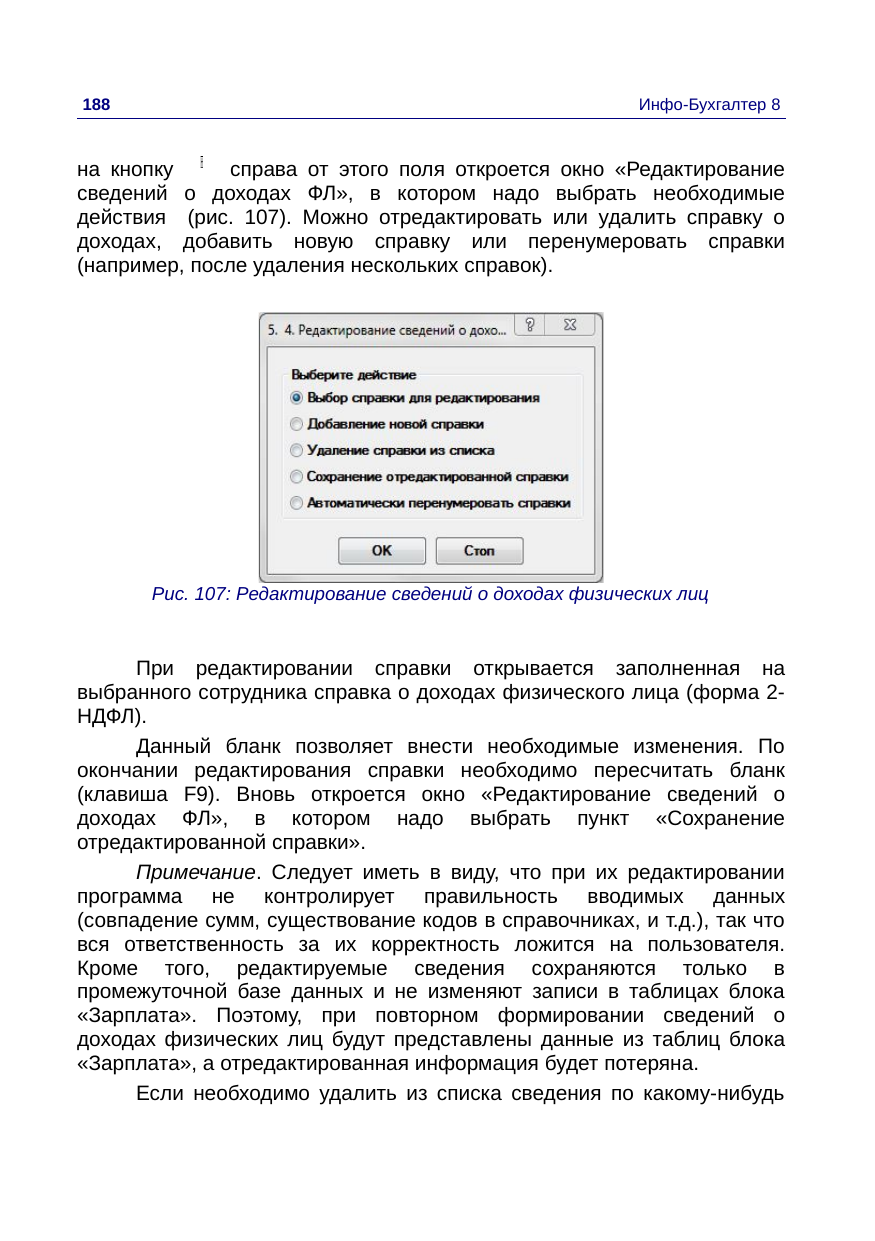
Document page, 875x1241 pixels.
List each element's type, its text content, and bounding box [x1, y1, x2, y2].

text Рис. 107: Редактирование сведений о доходах физических лиц [137, 325, 725, 604]
text на кнопку справа от этого поля откроется окно «Редактирование сведений о доходах ФЛ», в котором надо выбрать необходимые действия (рис. 107). Можно отредактировать или удалить справку о доходах, добавить новую справку или перенумеровать справки (например, после удаления нескольких справок). [77, 147, 786, 277]
text Если необходимо удалить из списка сведения по какому-нибудь [77, 1081, 786, 1105]
text Примечание. Следует иметь в виду, что при их редактировании программа не контролирует правильность вводимых данных (совпадение сумм, существование кодов в справочниках, и т.д.), так что вся ответственность за их корректность ложится на пользователя. Кроме того, редактируемые сведения сохраняются только в промежуточной базе данных и не изменяют записи в таблицах блока «Зарплата». Поэтому, при повторном формировании сведений о доходах физических лиц будут представлены данные из таблиц блока «Зарплата», а отредактированная информация будет потеряна. [77, 859, 786, 1075]
text Данный бланк позволяет внести необходимые изменения. По окончании редактирования справки необходимо пересчитать бланк (клавиша F9). Вновь откроется окно «Редактирование сведений о доходах ФЛ», в котором надо выбрать пункт «Сохранение отредактированной справки». [77, 734, 786, 853]
text При редактировании справки открывается заполненная на выбранного сотрудника справка о доходах физического лица (форма 2-НДФЛ). [77, 656, 786, 728]
picture [258, 312, 604, 583]
